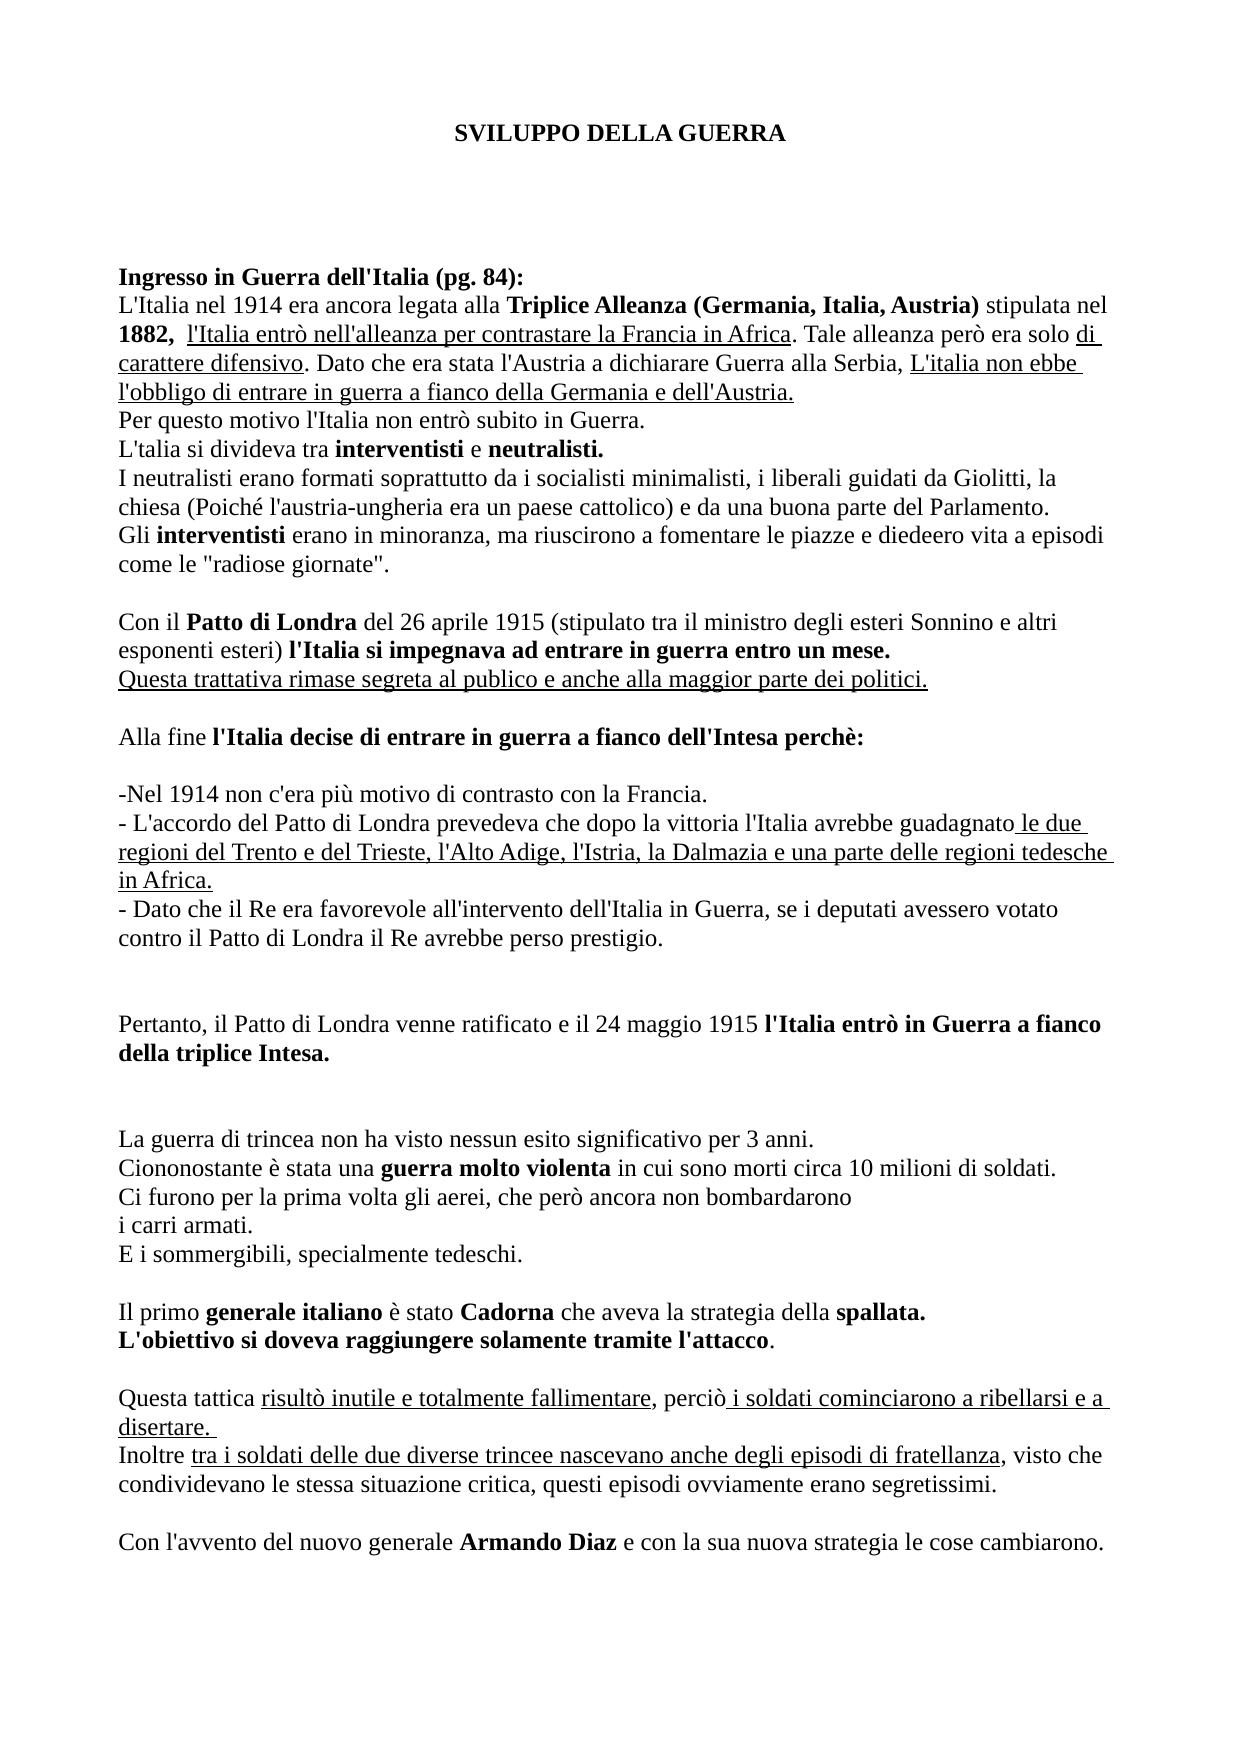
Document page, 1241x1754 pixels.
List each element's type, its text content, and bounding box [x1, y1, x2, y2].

text I neutralisti erano formati soprattutto da i socialisti minimalisti, i liberali guidati da Giolitti, la chiesa (Poiché l'austria-ungheria era un paese cattolico) e da una buona parte del Parlamento. [118, 463, 1122, 521]
text SVILUPPO DELLA GUERRA [118, 118, 1122, 147]
text Questa trattativa rimase segreta al publico e anche alla maggior parte dei politici. [118, 664, 1122, 693]
text i carri armati. [118, 1211, 1122, 1239]
text L'talia si divideva tra interventisti e neutralisti. [118, 434, 1122, 463]
text - Dato che il Re era favorevole all'intervento dell'Italia in Guerra, se i deputati avessero votato contro il Patto di Londra il Re avrebbe perso prestigio. [118, 894, 1122, 952]
text Con il Patto di Londra del 26 aprile 1915 (stipulato tra il ministro degli esteri Sonnino e altri esponenti esteri) l'Italia si impegnava ad entrare in guerra entro un mese. [118, 607, 1122, 664]
text Il primo generale italiano è stato Cadorna che aveva la strategia della spallata. [118, 1297, 1122, 1326]
text Pertanto, il Patto di Londra venne ratificato e il 24 maggio 1915 l'Italia entrò in Guerra a fianco della triplice Intesa. [118, 1009, 1122, 1067]
text Ciononostante è stata una guerra molto violenta in cui sono morti circa 10 milioni di soldati. [118, 1153, 1122, 1182]
text E i sommergibili, specialmente tedeschi. [118, 1239, 1122, 1268]
text Gli interventisti erano in minoranza, ma riuscirono a fomentare le piazze e diedeero vita a episodi come le "radiose giornate". [118, 521, 1122, 578]
text L'obiettivo si doveva raggiungere solamente tramite l'attacco. [118, 1326, 1122, 1354]
text - L'accordo del Patto di Londra prevedeva che dopo la vittoria l'Italia avrebbe guadagnato le due regioni del Trento e del Trieste, l'Alto Adige, l'Istria, la Dalmazia e una parte delle regioni tedesche in Africa. [118, 808, 1122, 894]
text Con l'avvento del nuovo generale Armando Diaz e con la sua nuova strategia le cose cambiarono. [118, 1527, 1122, 1556]
text La guerra di trincea non ha visto nessun esito significativo per 3 anni. [118, 1124, 1122, 1153]
text Inoltre tra i soldati delle due diverse trincee nascevano anche degli episodi di fratellanza, visto che condividevano le stessa situazione critica, questi episodi ovviamente erano segretissimi. [118, 1441, 1122, 1498]
text Per questo motivo l'Italia non entrò subito in Guerra. [118, 406, 1122, 434]
text Ci furono per la prima volta gli aerei, che però ancora non bombardarono [118, 1182, 1122, 1211]
text -Nel 1914 non c'era più motivo di contrasto con la Francia. [118, 779, 1122, 808]
text Questa tattica risultò inutile e totalmente fallimentare, perciò i soldati cominciarono a ribellarsi e a disertare. [118, 1383, 1122, 1441]
text Alla fine l'Italia decise di entrare in guerra a fianco dell'Intesa perchè: [118, 722, 1122, 751]
text Ingresso in Guerra dell'Italia (pg. 84): [118, 262, 1122, 291]
text L'Italia nel 1914 era ancora legata alla Triplice Alleanza (Germania, Italia, Austria) stipulata nel 1882, l'Italia entrò nell'alleanza per contrastare la Francia in Africa. Tale alleanza però era solo di carattere difensivo. Dato che era stata l'Austria a dichiarare Guerra alla Serbia, L'italia non ebbe l'obbligo di entrare in guerra a fianco della Germania e dell'Austria. [118, 291, 1122, 406]
